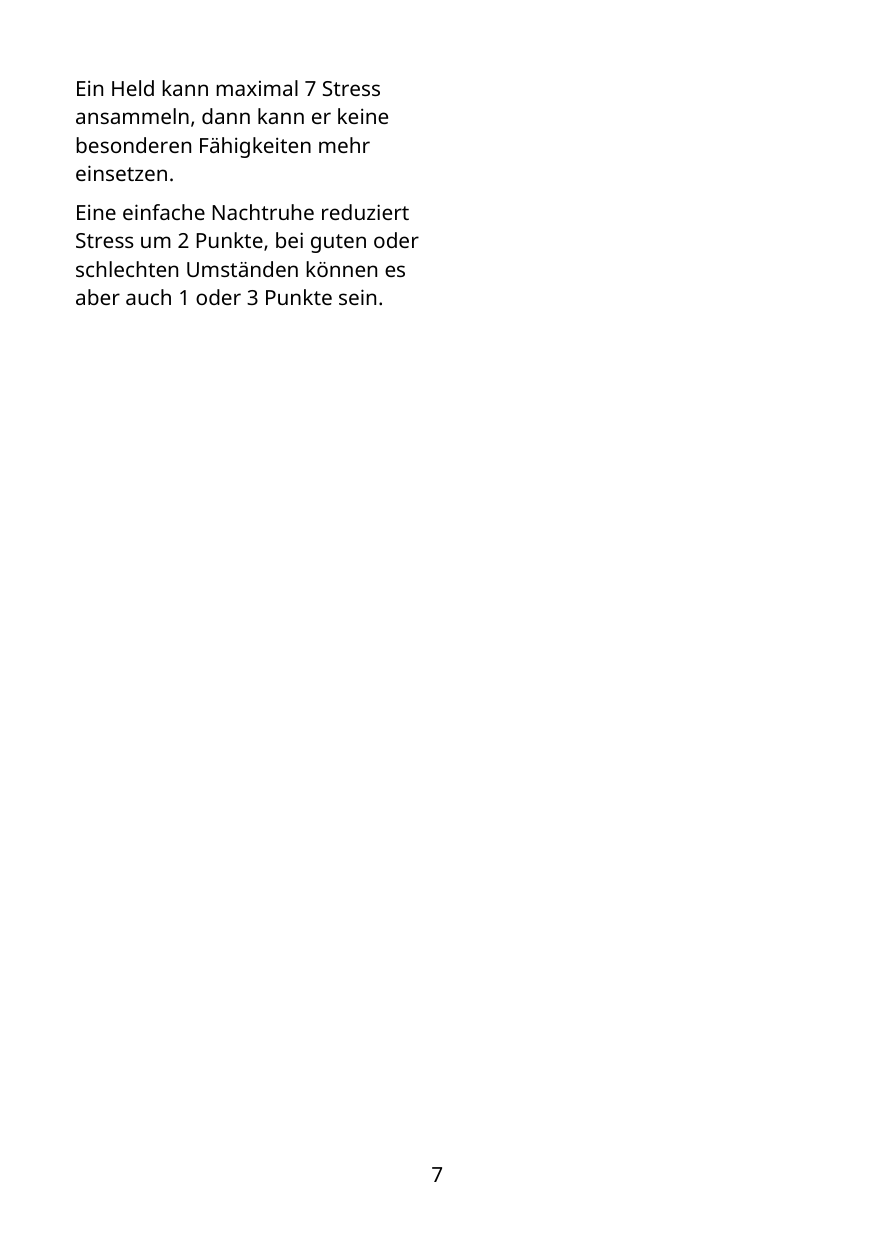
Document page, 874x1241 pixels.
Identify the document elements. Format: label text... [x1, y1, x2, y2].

text Eine einfache Nachtruhe reduziert Stress um 2 Punkte, bei guten oder schlechten Umständen können es aber auch 1 oder 3 Punkte sein. [75, 198, 421, 312]
text Ein Held kann maximal 7 Stress ansammeln, dann kann er keine besonderen Fähigkeiten mehr einsetzen. [75, 74, 421, 188]
